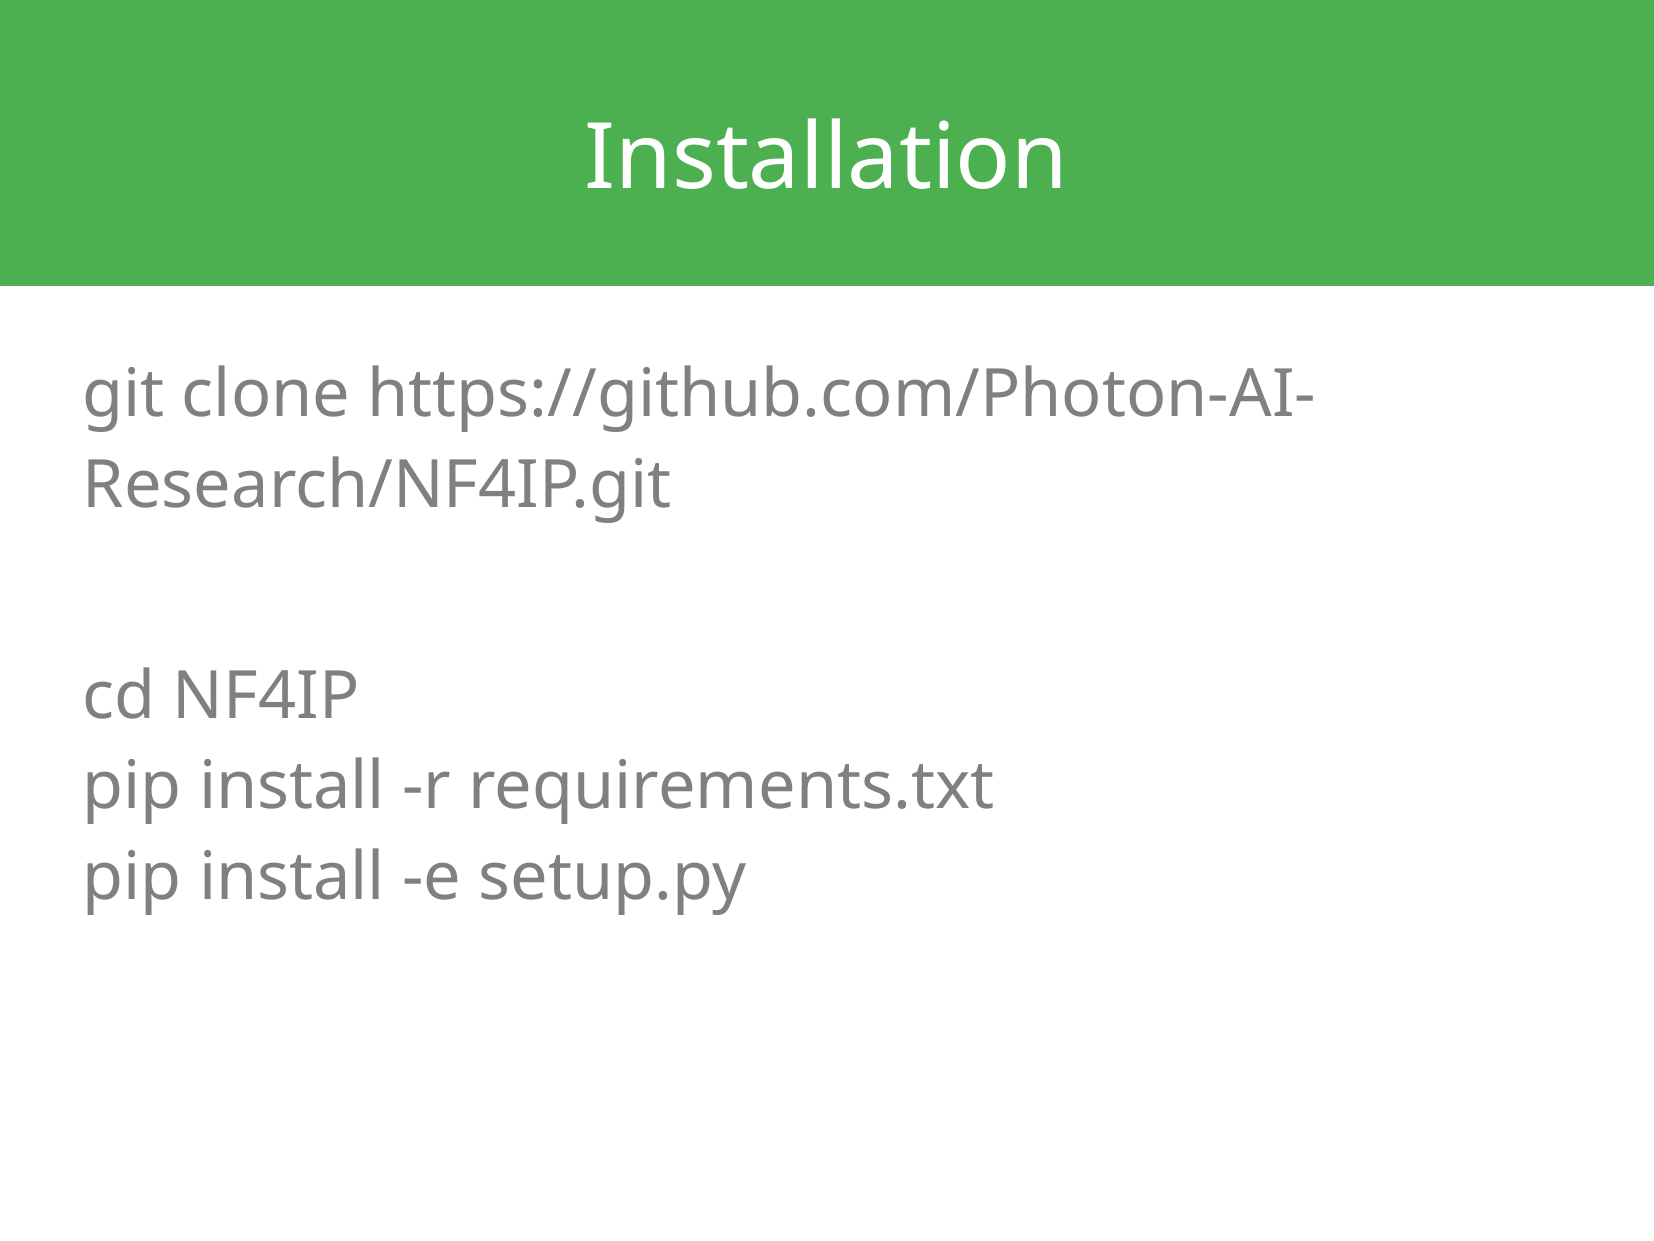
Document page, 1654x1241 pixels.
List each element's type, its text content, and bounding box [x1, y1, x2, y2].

list git clone https://github.com/Photon-AI-Research/NF4IP.git cd NF4IP pip install -r requirements.txt pip install -e setup.py [82, 345, 1571, 1201]
title Installation [82, 49, 1571, 257]
